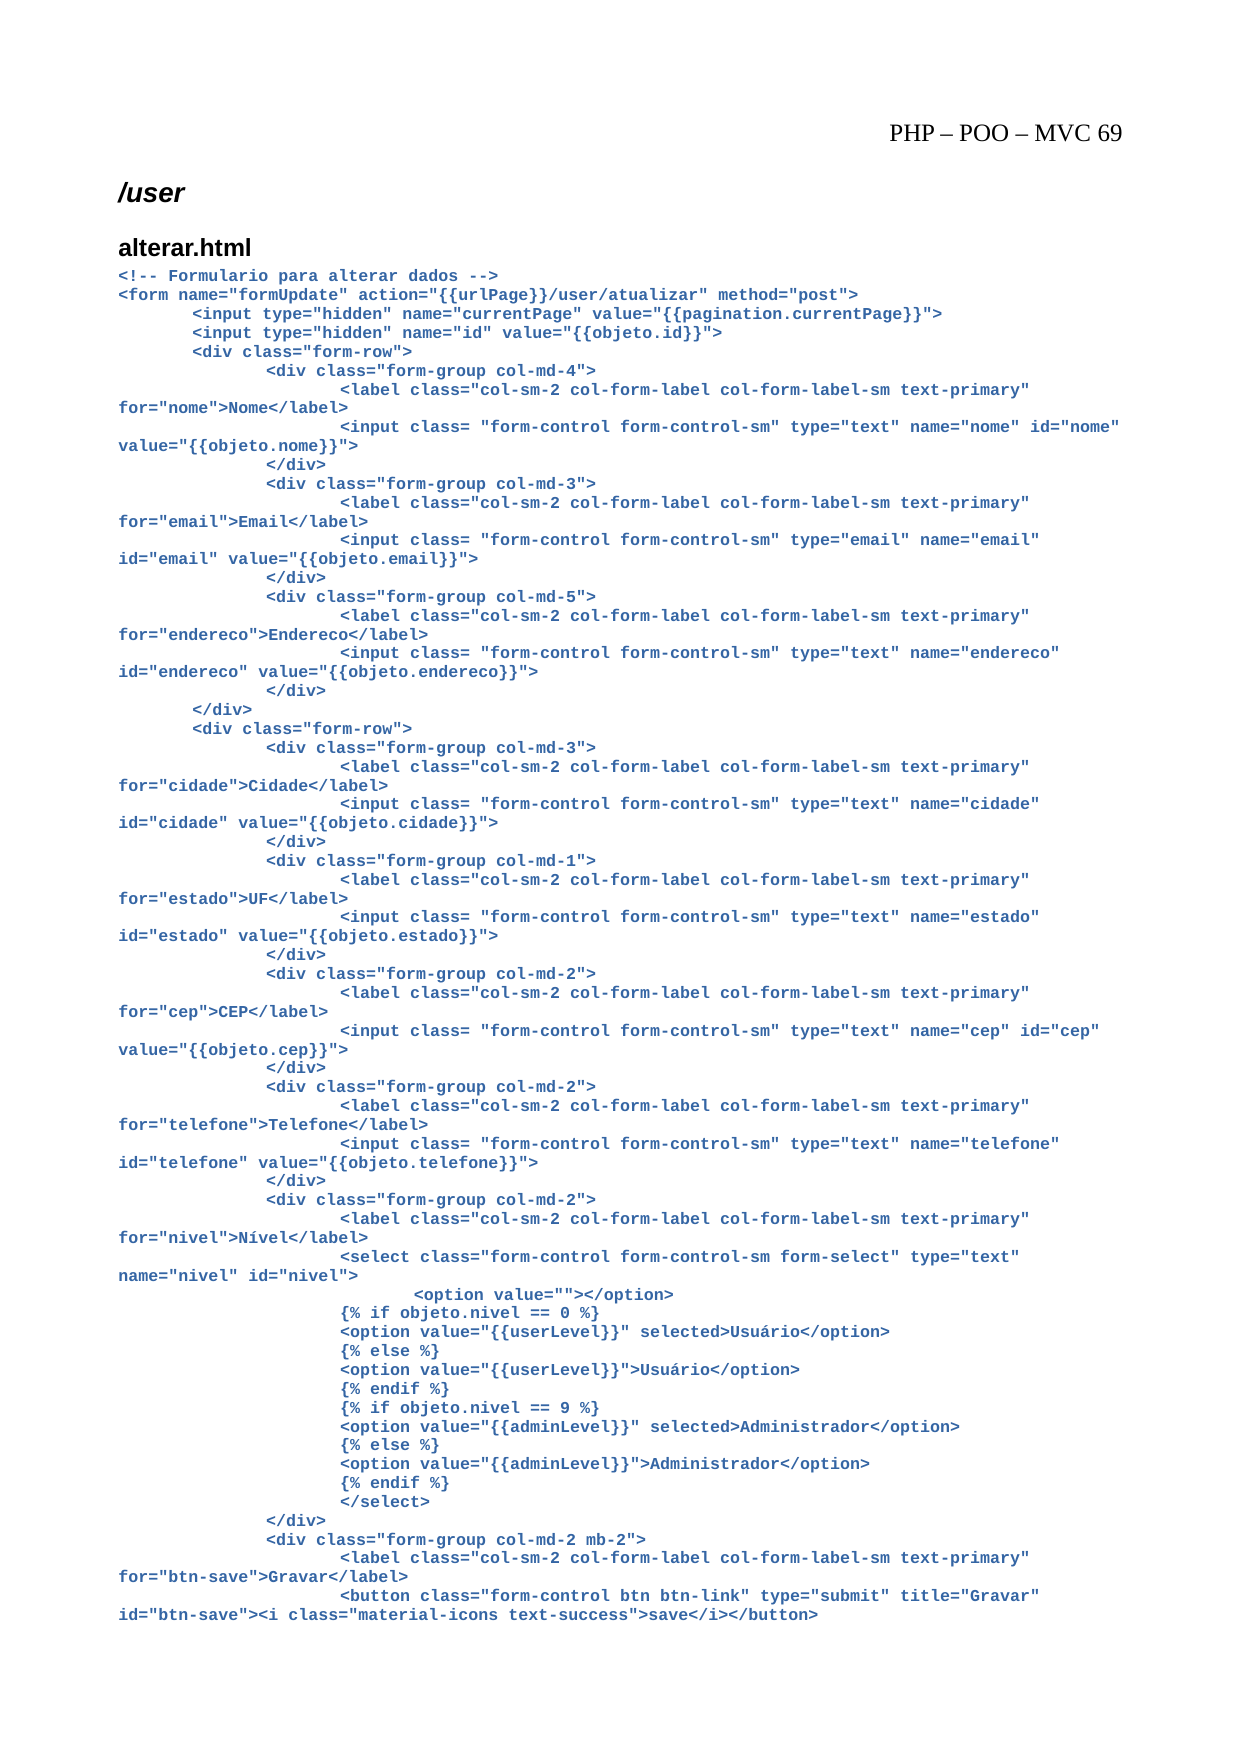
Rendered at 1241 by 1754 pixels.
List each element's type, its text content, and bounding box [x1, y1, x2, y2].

text </div> [118, 702, 1122, 721]
text <label class="col-sm-2 col-form-label col-form-label-sm text-primary" for="nivel">Nível</label> [118, 1211, 1122, 1248]
text <form name="formUpdate" action="{{urlPage}}/user/atualizar" method="post"> [118, 287, 1122, 306]
text </div> [118, 1173, 1122, 1192]
text <input type="hidden" name="currentPage" value="{{pagination.currentPage}}"> [118, 306, 1122, 324]
text <div class="form-group col-md-4"> [118, 362, 1122, 381]
text <input type="hidden" name="id" value="{{objeto.id}}"> [118, 324, 1122, 343]
text <input class= "form-control form-control-sm" type="email" name="email" id="email" value="{{objeto.email}}"> [118, 532, 1122, 570]
text {% else %} [118, 1437, 1122, 1456]
text <label class="col-sm-2 col-form-label col-form-label-sm text-primary" for="nome">Nome</label> [118, 381, 1122, 419]
text <div class="form-row"> [118, 343, 1122, 362]
text <input class= "form-control form-control-sm" type="text" name="cep" id="cep" value="{{objeto.cep}}"> [118, 1022, 1122, 1060]
text <div class="form-group col-md-2"> [118, 966, 1122, 984]
text <label class="col-sm-2 col-form-label col-form-label-sm text-primary" for="estado">UF</label> [118, 871, 1122, 909]
text <select class="form-control form-control-sm form-select" type="text" name="nivel" id="nivel"> [118, 1248, 1122, 1286]
text <div class="form-group col-md-3"> [118, 475, 1122, 494]
text <div class="form-group col-md-2"> [118, 1079, 1122, 1098]
text </div> [118, 834, 1122, 852]
text {% endif %} [118, 1475, 1122, 1493]
text {% if objeto.nivel == 0 %} [118, 1305, 1122, 1324]
text <option value="{{adminLevel}}">Administrador</option> [118, 1456, 1122, 1475]
subtitle /user [118, 176, 1122, 208]
text <label class="col-sm-2 col-form-label col-form-label-sm text-primary" for="endereco">Endereco</label> [118, 607, 1122, 645]
text <input class= "form-control form-control-sm" type="text" name="nome" id="nome" value="{{objeto.nome}}"> [118, 419, 1122, 457]
text <option value="{{userLevel}}" selected>Usuário</option> [118, 1324, 1122, 1343]
text <label class="col-sm-2 col-form-label col-form-label-sm text-primary" for="btn-save">Gravar</label> [118, 1550, 1122, 1588]
text <div class="form-group col-md-2 mb-2"> [118, 1531, 1122, 1550]
text </select> [118, 1493, 1122, 1512]
text <div class="form-row"> [118, 721, 1122, 739]
text </div> [118, 683, 1122, 702]
text <div class="form-group col-md-1"> [118, 852, 1122, 871]
text {% if objeto.nivel == 9 %} [118, 1399, 1122, 1418]
text <div class="form-group col-md-5"> [118, 588, 1122, 607]
text </div> [118, 457, 1122, 475]
text </div> [118, 947, 1122, 966]
text </div> [118, 1512, 1122, 1531]
text <input class= "form-control form-control-sm" type="text" name="telefone" id="telefone" value="{{objeto.telefone}}"> [118, 1135, 1122, 1173]
text {% else %} [118, 1343, 1122, 1362]
text <option value="{{userLevel}}">Usuário</option> [118, 1362, 1122, 1380]
text <label class="col-sm-2 col-form-label col-form-label-sm text-primary" for="telefone">Telefone</label> [118, 1098, 1122, 1135]
text <label class="col-sm-2 col-form-label col-form-label-sm text-primary" for="cep">CEP</label> [118, 984, 1122, 1022]
text </div> [118, 1060, 1122, 1079]
text <button class="form-control btn btn-link" type="submit" title="Gravar" id="btn-save"><i class="material-icons text-success">save</i></button> [118, 1588, 1122, 1626]
text <div class="form-group col-md-2"> [118, 1192, 1122, 1211]
text <!-- Formulario para alterar dados --> [118, 268, 1122, 287]
text </div> [118, 570, 1122, 588]
text <option value=""></option> [118, 1286, 1122, 1305]
text <label class="col-sm-2 col-form-label col-form-label-sm text-primary" for="cidade">Cidade</label> [118, 758, 1122, 796]
text <label class="col-sm-2 col-form-label col-form-label-sm text-primary" for="email">Email</label> [118, 494, 1122, 532]
subtitle alterar.html [118, 233, 1122, 262]
text <div class="form-group col-md-3"> [118, 739, 1122, 758]
text <input class= "form-control form-control-sm" type="text" name="endereco" id="endereco" value="{{objeto.endereco}}"> [118, 645, 1122, 683]
text {% endif %} [118, 1380, 1122, 1399]
text <input class= "form-control form-control-sm" type="text" name="cidade" id="cidade" value="{{objeto.cidade}}"> [118, 796, 1122, 834]
text <option value="{{adminLevel}}" selected>Administrador</option> [118, 1418, 1122, 1437]
text <input class= "form-control form-control-sm" type="text" name="estado" id="estado" value="{{objeto.estado}}"> [118, 909, 1122, 947]
